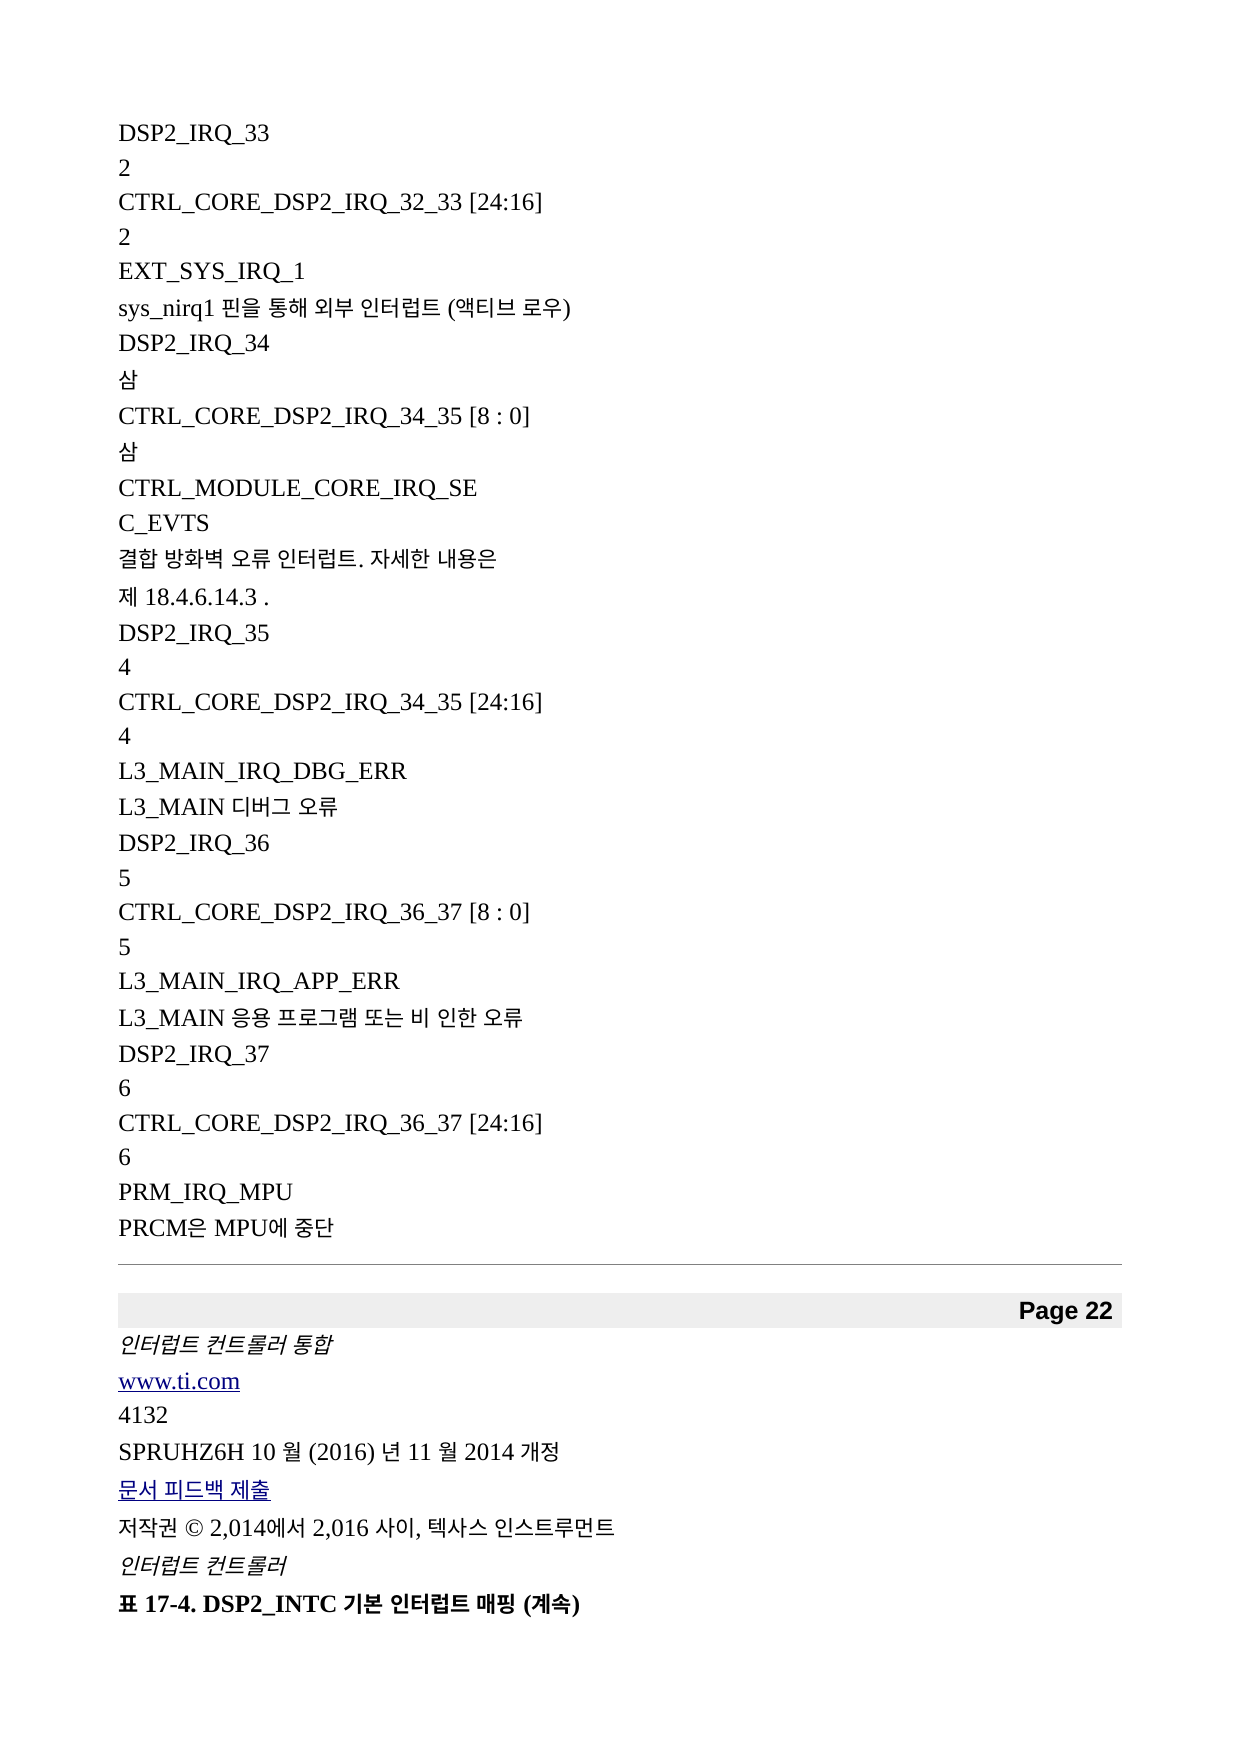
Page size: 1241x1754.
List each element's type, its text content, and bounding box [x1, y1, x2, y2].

text DSP2_IRQ_37 [118, 1039, 1122, 1067]
text 인터럽트 컨트롤러 통합 [118, 1328, 1122, 1359]
text CTRL_MODULE_CORE_IRQ_SE [118, 473, 1122, 502]
text PRCM은 MPU에 중단 [118, 1211, 1122, 1243]
text L3_MAIN 디버그 오류 [118, 790, 1122, 822]
text 삼 [118, 435, 1122, 467]
text 6 [118, 1073, 1122, 1102]
text CTRL_CORE_DSP2_IRQ_34_35 [24:16] [118, 687, 1122, 716]
text CTRL_CORE_DSP2_IRQ_36_37 [8 : 0] [118, 897, 1122, 926]
text DSP2_IRQ_34 [118, 328, 1122, 357]
text L3_MAIN_IRQ_DBG_ERR [118, 756, 1122, 785]
text CTRL_CORE_DSP2_IRQ_32_33 [24:16] [118, 187, 1122, 216]
text www.ti.com [118, 1366, 1122, 1394]
text EXT_SYS_IRQ_1 [118, 256, 1122, 285]
text DSP2_IRQ_35 [118, 618, 1122, 647]
text 4 [118, 721, 1122, 750]
text 5 [118, 932, 1122, 961]
text 표 17-4. DSP2_INTC 기본 인터럽트 매핑 (계속) [118, 1587, 1122, 1618]
text 2 [118, 222, 1122, 250]
text 제 18.4.6.14.3 . [118, 580, 1122, 612]
text 인터럽트 컨트롤러 [118, 1549, 1122, 1580]
text 저작권 © 2,014에서 2,016 사이, 텍사스 인스트루먼트 [118, 1511, 1122, 1542]
text 2 [118, 153, 1122, 181]
text DSP2_IRQ_36 [118, 828, 1122, 857]
text 6 [118, 1142, 1122, 1171]
text 결합 방화벽 오류 인터럽트. 자세한 내용은 [118, 542, 1122, 574]
table_header Page 22 [118, 1293, 1122, 1328]
text L3_MAIN 응용 프로그램 또는 비 인한 오류 [118, 1001, 1122, 1032]
text SPRUHZ6H 10 월 (2016) 년 11 월 2014 개정 [118, 1435, 1122, 1466]
text L3_MAIN_IRQ_APP_ERR [118, 966, 1122, 995]
text CTRL_CORE_DSP2_IRQ_36_37 [24:16] [118, 1108, 1122, 1136]
text 5 [118, 863, 1122, 892]
text 4132 [118, 1400, 1122, 1429]
text 삼 [118, 363, 1122, 394]
text sys_nirq1 핀을 통해 외부 인터럽트 (액티브 로우) [118, 291, 1122, 322]
text DSP2_IRQ_33 [118, 118, 1122, 147]
text 4 [118, 652, 1122, 681]
text 문서 피드백 제출 [118, 1473, 1122, 1504]
text CTRL_CORE_DSP2_IRQ_34_35 [8 : 0] [118, 401, 1122, 429]
text PRM_IRQ_MPU [118, 1177, 1122, 1205]
text C_EVTS [118, 508, 1122, 536]
